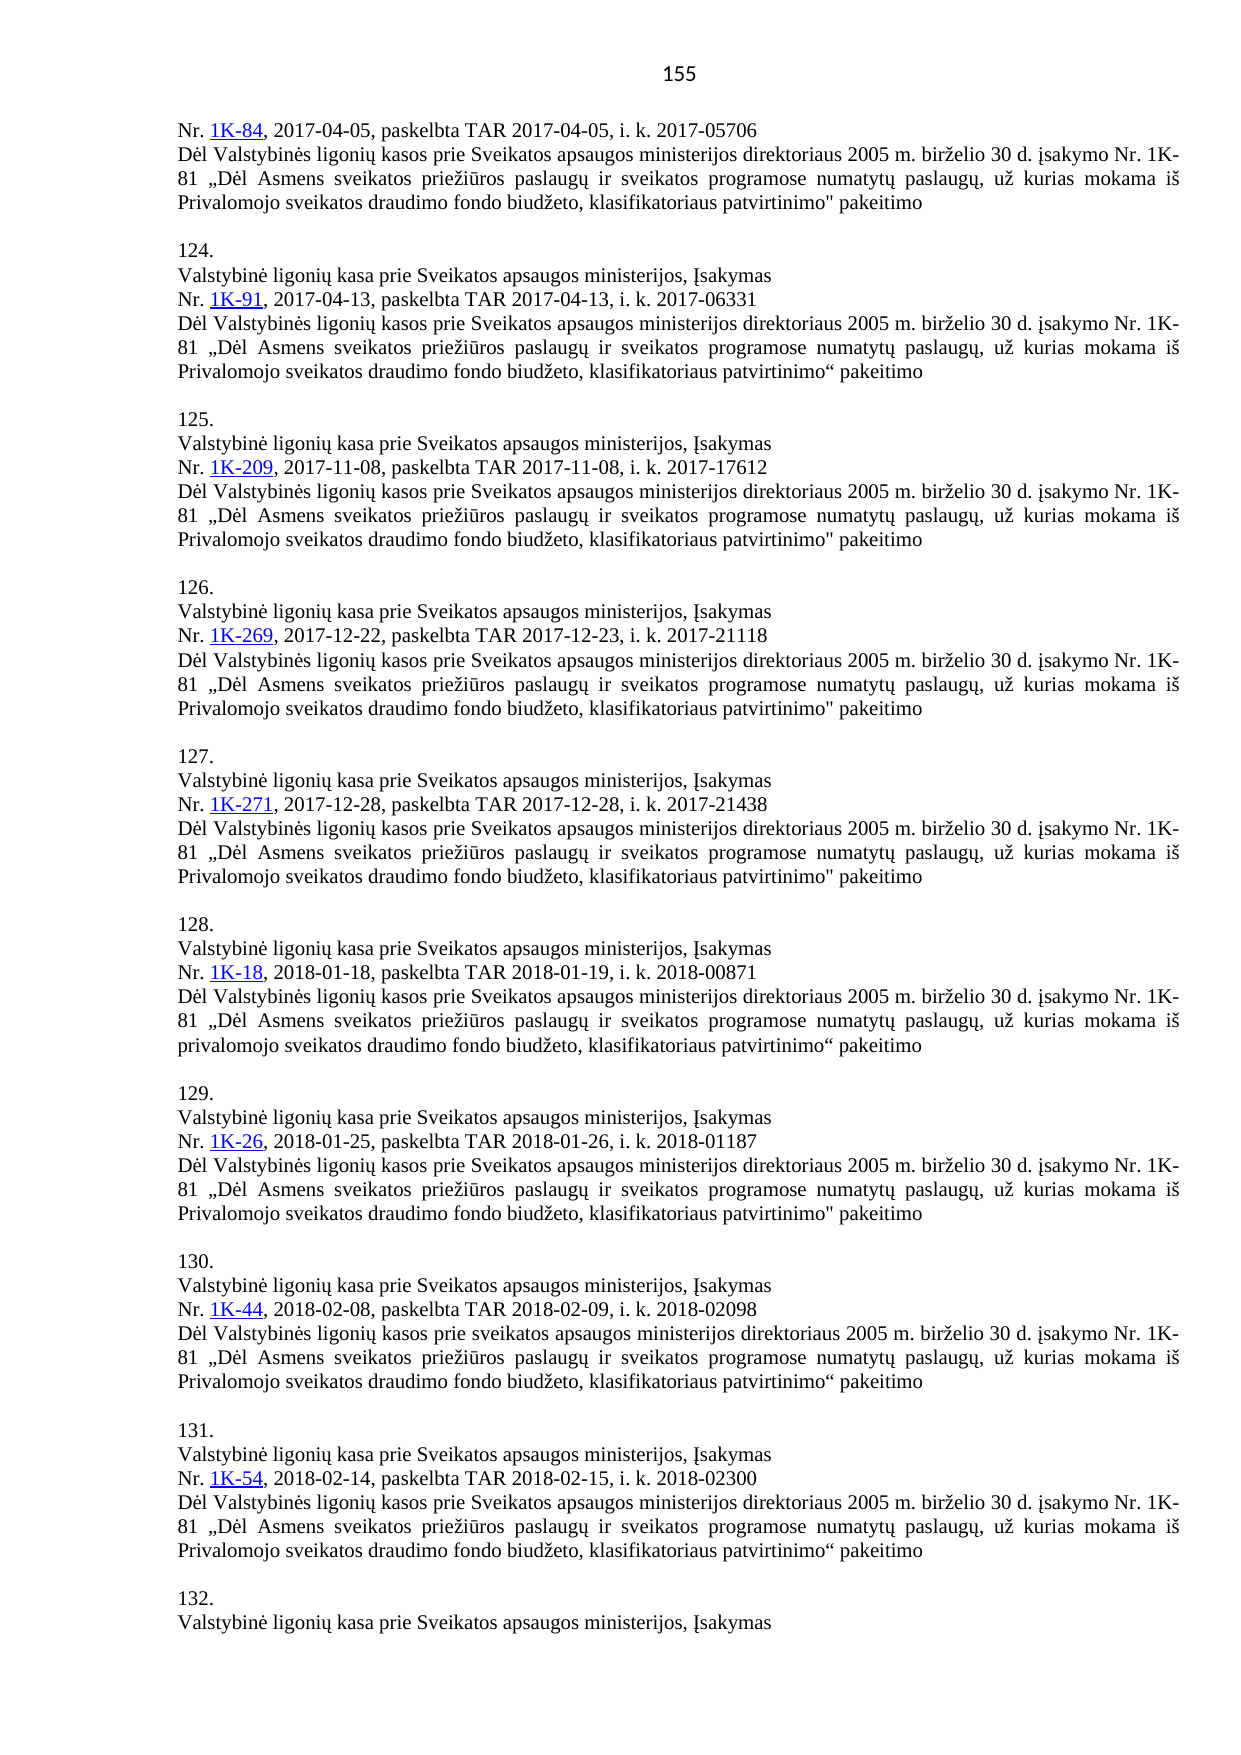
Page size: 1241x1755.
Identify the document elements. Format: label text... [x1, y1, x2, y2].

text Nr. 1K-26, 2018-01-25, paskelbta TAR 2018-01-26, i. k. 2018-01187 [177, 1129, 1181, 1153]
text Dėl Valstybinės ligonių kasos prie Sveikatos apsaugos ministerijos direktoriaus 2005 m. birželio 30 d. įsakymo Nr. 1K-81 „Dėl Asmens sveikatos priežiūros paslaugų ir sveikatos programose numatytų paslaugų, už kurias mokama iš Privalomojo sveikatos draudimo fondo biudžeto, klasifikatoriaus patvirtinimo" pakeitimo [177, 142, 1181, 214]
text Valstybinė ligonių kasa prie Sveikatos apsaugos ministerijos, Įsakymas [177, 1442, 1181, 1466]
text 125. [177, 407, 1181, 431]
text Nr. 1K-84, 2017-04-05, paskelbta TAR 2017-04-05, i. k. 2017-05706 [177, 118, 1181, 142]
text Dėl Valstybinės ligonių kasos prie sveikatos apsaugos ministerijos direktoriaus 2005 m. birželio 30 d. įsakymo Nr. 1K-81 „Dėl Asmens sveikatos priežiūros paslaugų ir sveikatos programose numatytų paslaugų, už kurias mokama iš Privalomojo sveikatos draudimo fondo biudžeto, klasifikatoriaus patvirtinimo“ pakeitimo [177, 1321, 1181, 1393]
text Dėl Valstybinės ligonių kasos prie Sveikatos apsaugos ministerijos direktoriaus 2005 m. birželio 30 d. įsakymo Nr. 1K-81 „Dėl Asmens sveikatos priežiūros paslaugų ir sveikatos programose numatytų paslaugų, už kurias mokama iš Privalomojo sveikatos draudimo fondo biudžeto, klasifikatoriaus patvirtinimo" pakeitimo [177, 816, 1181, 888]
text 124. [177, 238, 1181, 262]
text Nr. 1K-91, 2017-04-13, paskelbta TAR 2017-04-13, i. k. 2017-06331 [177, 287, 1181, 311]
text Dėl Valstybinės ligonių kasos prie Sveikatos apsaugos ministerijos direktoriaus 2005 m. birželio 30 d. įsakymo Nr. 1K-81 „Dėl Asmens sveikatos priežiūros paslaugų ir sveikatos programose numatytų paslaugų, už kurias mokama iš Privalomojo sveikatos draudimo fondo biudžeto, klasifikatoriaus patvirtinimo“ pakeitimo [177, 311, 1181, 383]
text 126. [177, 575, 1181, 599]
text Valstybinė ligonių kasa prie Sveikatos apsaugos ministerijos, Įsakymas [177, 599, 1181, 623]
text Dėl Valstybinės ligonių kasos prie Sveikatos apsaugos ministerijos direktoriaus 2005 m. birželio 30 d. įsakymo Nr. 1K-81 „Dėl Asmens sveikatos priežiūros paslaugų ir sveikatos programose numatytų paslaugų, už kurias mokama iš Privalomojo sveikatos draudimo fondo biudžeto, klasifikatoriaus patvirtinimo" pakeitimo [177, 479, 1181, 551]
text Dėl Valstybinės ligonių kasos prie Sveikatos apsaugos ministerijos direktoriaus 2005 m. birželio 30 d. įsakymo Nr. 1K-81 „Dėl Asmens sveikatos priežiūros paslaugų ir sveikatos programose numatytų paslaugų, už kurias mokama iš privalomojo sveikatos draudimo fondo biudžeto, klasifikatoriaus patvirtinimo“ pakeitimo [177, 984, 1181, 1057]
text Nr. 1K-44, 2018-02-08, paskelbta TAR 2018-02-09, i. k. 2018-02098 [177, 1297, 1181, 1321]
text 127. [177, 744, 1181, 768]
text Nr. 1K-271, 2017-12-28, paskelbta TAR 2017-12-28, i. k. 2017-21438 [177, 792, 1181, 816]
text Valstybinė ligonių kasa prie Sveikatos apsaugos ministerijos, Įsakymas [177, 431, 1181, 455]
text Nr. 1K-269, 2017-12-22, paskelbta TAR 2017-12-23, i. k. 2017-21118 [177, 623, 1181, 647]
text Nr. 1K-54, 2018-02-14, paskelbta TAR 2018-02-15, i. k. 2018-02300 [177, 1466, 1181, 1490]
text Valstybinė ligonių kasa prie Sveikatos apsaugos ministerijos, Įsakymas [177, 768, 1181, 792]
text 128. [177, 912, 1181, 936]
text Nr. 1K-18, 2018-01-18, paskelbta TAR 2018-01-19, i. k. 2018-00871 [177, 960, 1181, 984]
text Dėl Valstybinės ligonių kasos prie Sveikatos apsaugos ministerijos direktoriaus 2005 m. birželio 30 d. įsakymo Nr. 1K-81 „Dėl Asmens sveikatos priežiūros paslaugų ir sveikatos programose numatytų paslaugų, už kurias mokama iš Privalomojo sveikatos draudimo fondo biudžeto, klasifikatoriaus patvirtinimo“ pakeitimo [177, 1490, 1181, 1562]
text Nr. 1K-209, 2017-11-08, paskelbta TAR 2017-11-08, i. k. 2017-17612 [177, 455, 1181, 479]
text 130. [177, 1249, 1181, 1273]
text Valstybinė ligonių kasa prie Sveikatos apsaugos ministerijos, Įsakymas [177, 1610, 1181, 1634]
text Valstybinė ligonių kasa prie Sveikatos apsaugos ministerijos, Įsakymas [177, 936, 1181, 960]
text 131. [177, 1417, 1181, 1442]
text Valstybinė ligonių kasa prie Sveikatos apsaugos ministerijos, Įsakymas [177, 1273, 1181, 1297]
text Dėl Valstybinės ligonių kasos prie Sveikatos apsaugos ministerijos direktoriaus 2005 m. birželio 30 d. įsakymo Nr. 1K-81 „Dėl Asmens sveikatos priežiūros paslaugų ir sveikatos programose numatytų paslaugų, už kurias mokama iš Privalomojo sveikatos draudimo fondo biudžeto, klasifikatoriaus patvirtinimo" pakeitimo [177, 1153, 1181, 1225]
text Valstybinė ligonių kasa prie Sveikatos apsaugos ministerijos, Įsakymas [177, 262, 1181, 287]
text Dėl Valstybinės ligonių kasos prie Sveikatos apsaugos ministerijos direktoriaus 2005 m. birželio 30 d. įsakymo Nr. 1K-81 „Dėl Asmens sveikatos priežiūros paslaugų ir sveikatos programose numatytų paslaugų, už kurias mokama iš Privalomojo sveikatos draudimo fondo biudžeto, klasifikatoriaus patvirtinimo" pakeitimo [177, 647, 1181, 720]
text 132. [177, 1586, 1181, 1610]
text 129. [177, 1081, 1181, 1105]
text Valstybinė ligonių kasa prie Sveikatos apsaugos ministerijos, Įsakymas [177, 1105, 1181, 1129]
